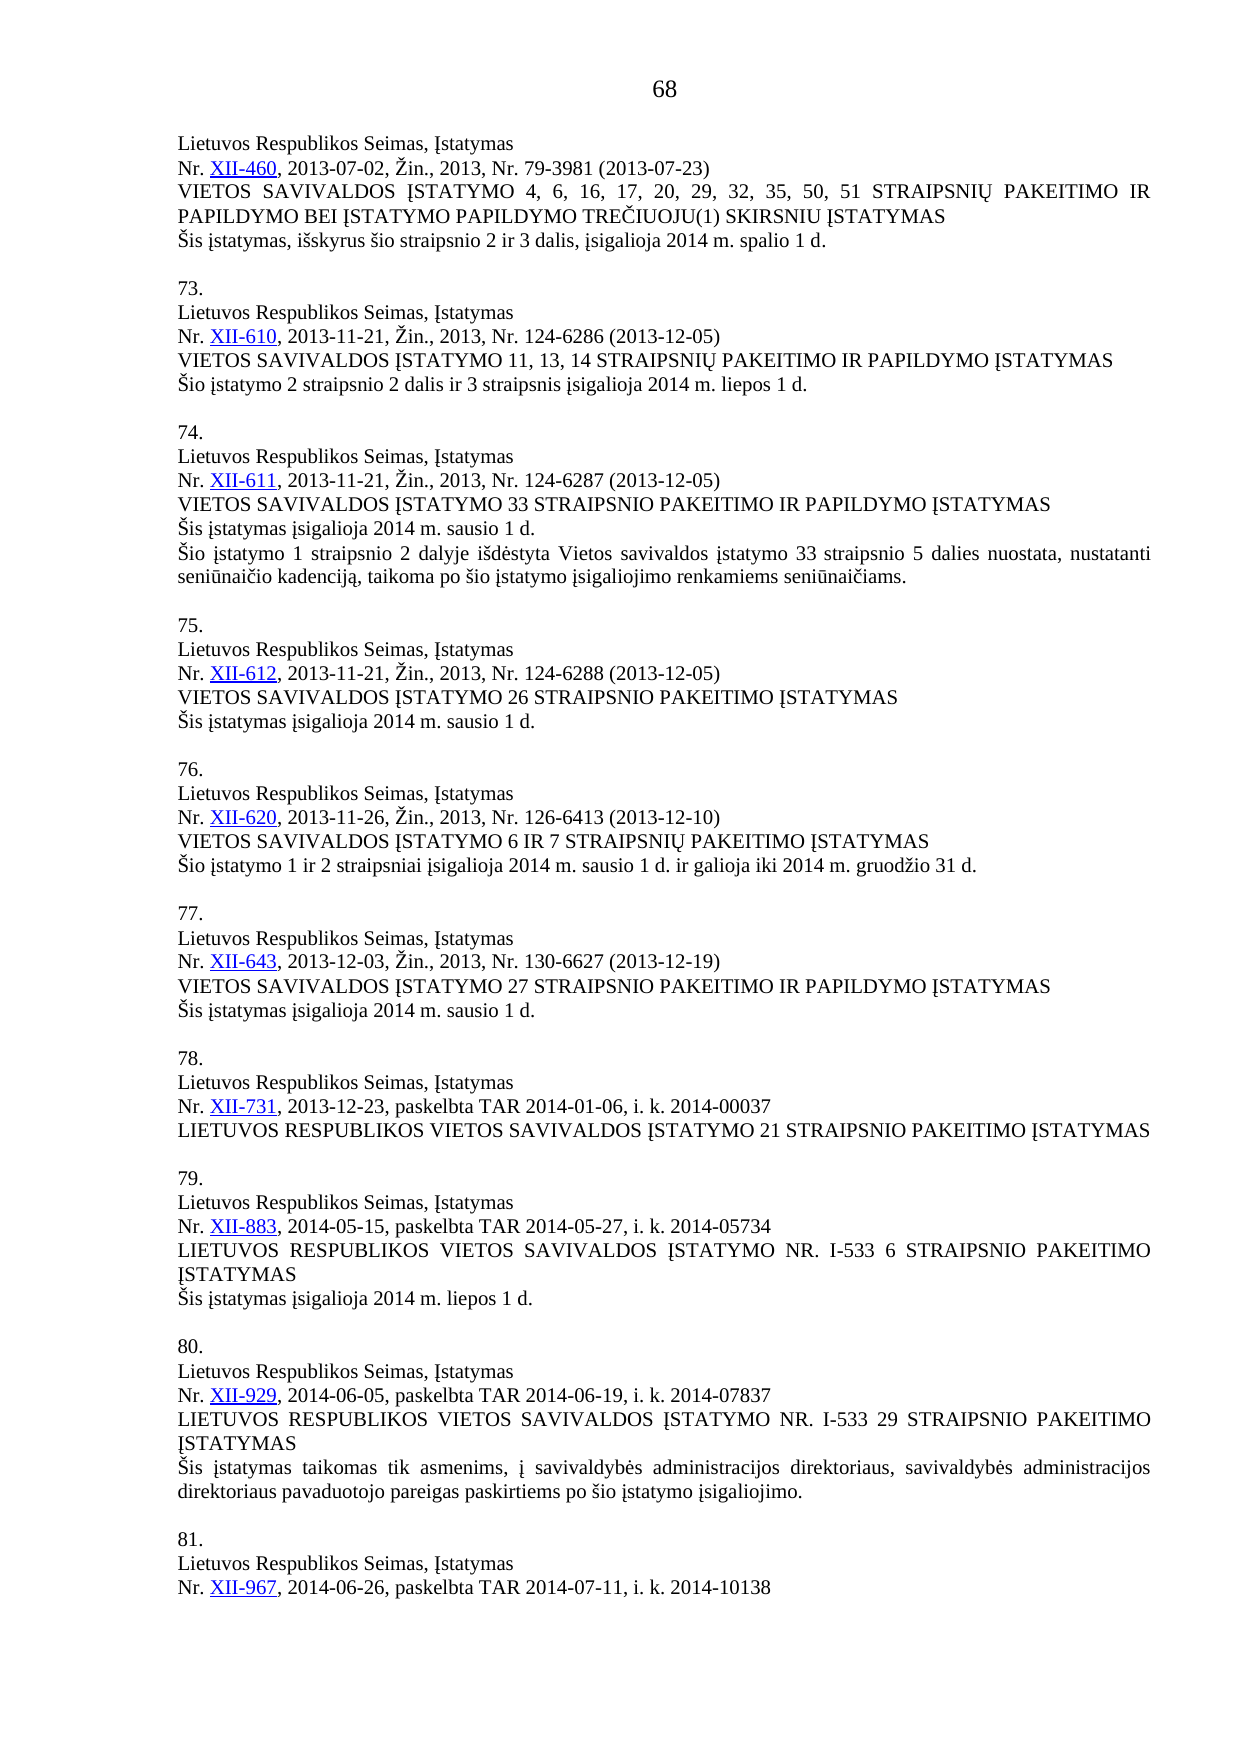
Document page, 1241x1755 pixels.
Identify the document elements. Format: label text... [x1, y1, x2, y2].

text Nr. XII-929, 2014-06-05, paskelbta TAR 2014-06-19, i. k. 2014-07837 [177, 1383, 1152, 1407]
text 81. [177, 1527, 1152, 1551]
text 79. [177, 1166, 1152, 1190]
text LIETUVOS RESPUBLIKOS VIETOS SAVIVALDOS ĮSTATYMO 21 STRAIPSNIO PAKEITIMO ĮSTATYMAS [177, 1118, 1152, 1142]
text Šio įstatymo 1 straipsnio 2 dalyje išdėstyta Vietos savivaldos įstatymo 33 straipsnio 5 dalies nuostata, nustatanti seniūnaičio kadenciją, taikoma po šio įstatymo įsigaliojimo renkamiems seniūnaičiams. [177, 540, 1152, 588]
text VIETOS SAVIVALDOS ĮSTATYMO 11, 13, 14 STRAIPSNIŲ PAKEITIMO IR PAPILDYMO ĮSTATYMAS [177, 348, 1152, 372]
text Šis įstatymas taikomas tik asmenims, į savivaldybės administracijos direktoriaus, savivaldybės administracijos direktoriaus pavaduotojo pareigas paskirtiems po šio įstatymo įsigaliojimo. [177, 1455, 1152, 1503]
text Šis įstatymas įsigalioja 2014 m. liepos 1 d. [177, 1286, 1152, 1310]
text Lietuvos Respublikos Seimas, Įstatymas [177, 1070, 1152, 1094]
text VIETOS SAVIVALDOS ĮSTATYMO 33 STRAIPSNIO PAKEITIMO IR PAPILDYMO ĮSTATYMAS [177, 492, 1152, 516]
text Šio įstatymo 1 ir 2 straipsniai įsigalioja 2014 m. sausio 1 d. ir galioja iki 2014 m. gruodžio 31 d. [177, 853, 1152, 877]
text Nr. XII-967, 2014-06-26, paskelbta TAR 2014-07-11, i. k. 2014-10138 [177, 1575, 1152, 1599]
text Nr. XII-610, 2013-11-21, Žin., 2013, Nr. 124-6286 (2013-12-05) [177, 324, 1152, 348]
text 75. [177, 613, 1152, 637]
text Lietuvos Respublikos Seimas, Įstatymas [177, 781, 1152, 805]
text Šis įstatymas, išskyrus šio straipsnio 2 ir 3 dalis, įsigalioja 2014 m. spalio 1 d. [177, 228, 1152, 252]
text Lietuvos Respublikos Seimas, Įstatymas [177, 300, 1152, 324]
text Šis įstatymas įsigalioja 2014 m. sausio 1 d. [177, 998, 1152, 1022]
text Lietuvos Respublikos Seimas, Įstatymas [177, 444, 1152, 468]
text 78. [177, 1046, 1152, 1070]
text 74. [177, 420, 1152, 444]
text VIETOS SAVIVALDOS ĮSTATYMO 27 STRAIPSNIO PAKEITIMO IR PAPILDYMO ĮSTATYMAS [177, 973, 1152, 998]
text Nr. XII-643, 2013-12-03, Žin., 2013, Nr. 130-6627 (2013-12-19) [177, 949, 1152, 973]
text Šis įstatymas įsigalioja 2014 m. sausio 1 d. [177, 709, 1152, 733]
text Šis įstatymas įsigalioja 2014 m. sausio 1 d. [177, 516, 1152, 540]
text VIETOS SAVIVALDOS ĮSTATYMO 6 IR 7 STRAIPSNIŲ PAKEITIMO ĮSTATYMAS [177, 829, 1152, 853]
text VIETOS SAVIVALDOS ĮSTATYMO 4, 6, 16, 17, 20, 29, 32, 35, 50, 51 STRAIPSNIŲ PAKEITIMO IR PAPILDYMO BEI ĮSTATYMO PAPILDYMO TREČIUOJU(1) SKIRSNIU ĮSTATYMAS [177, 179, 1152, 228]
text 76. [177, 757, 1152, 781]
text Nr. XII-620, 2013-11-26, Žin., 2013, Nr. 126-6413 (2013-12-10) [177, 805, 1152, 829]
text 77. [177, 901, 1152, 925]
text 80. [177, 1334, 1152, 1358]
text Nr. XII-460, 2013-07-02, Žin., 2013, Nr. 79-3981 (2013-07-23) [177, 155, 1152, 179]
text Lietuvos Respublikos Seimas, Įstatymas [177, 1358, 1152, 1383]
text Nr. XII-611, 2013-11-21, Žin., 2013, Nr. 124-6287 (2013-12-05) [177, 468, 1152, 492]
text LIETUVOS RESPUBLIKOS VIETOS SAVIVALDOS ĮSTATYMO NR. I-533 29 STRAIPSNIO PAKEITIMO ĮSTATYMAS [177, 1407, 1152, 1455]
text Lietuvos Respublikos Seimas, Įstatymas [177, 1190, 1152, 1214]
text 73. [177, 276, 1152, 300]
text Šio įstatymo 2 straipsnio 2 dalis ir 3 straipsnis įsigalioja 2014 m. liepos 1 d. [177, 372, 1152, 396]
text VIETOS SAVIVALDOS ĮSTATYMO 26 STRAIPSNIO PAKEITIMO ĮSTATYMAS [177, 685, 1152, 709]
text Lietuvos Respublikos Seimas, Įstatymas [177, 1551, 1152, 1575]
text Nr. XII-612, 2013-11-21, Žin., 2013, Nr. 124-6288 (2013-12-05) [177, 661, 1152, 685]
text Lietuvos Respublikos Seimas, Įstatymas [177, 637, 1152, 661]
text Nr. XII-883, 2014-05-15, paskelbta TAR 2014-05-27, i. k. 2014-05734 [177, 1214, 1152, 1238]
text Lietuvos Respublikos Seimas, Įstatymas [177, 925, 1152, 949]
text Nr. XII-731, 2013-12-23, paskelbta TAR 2014-01-06, i. k. 2014-00037 [177, 1094, 1152, 1118]
text LIETUVOS RESPUBLIKOS VIETOS SAVIVALDOS ĮSTATYMO NR. I-533 6 STRAIPSNIO PAKEITIMO ĮSTATYMAS [177, 1238, 1152, 1286]
text Lietuvos Respublikos Seimas, Įstatymas [177, 131, 1152, 155]
